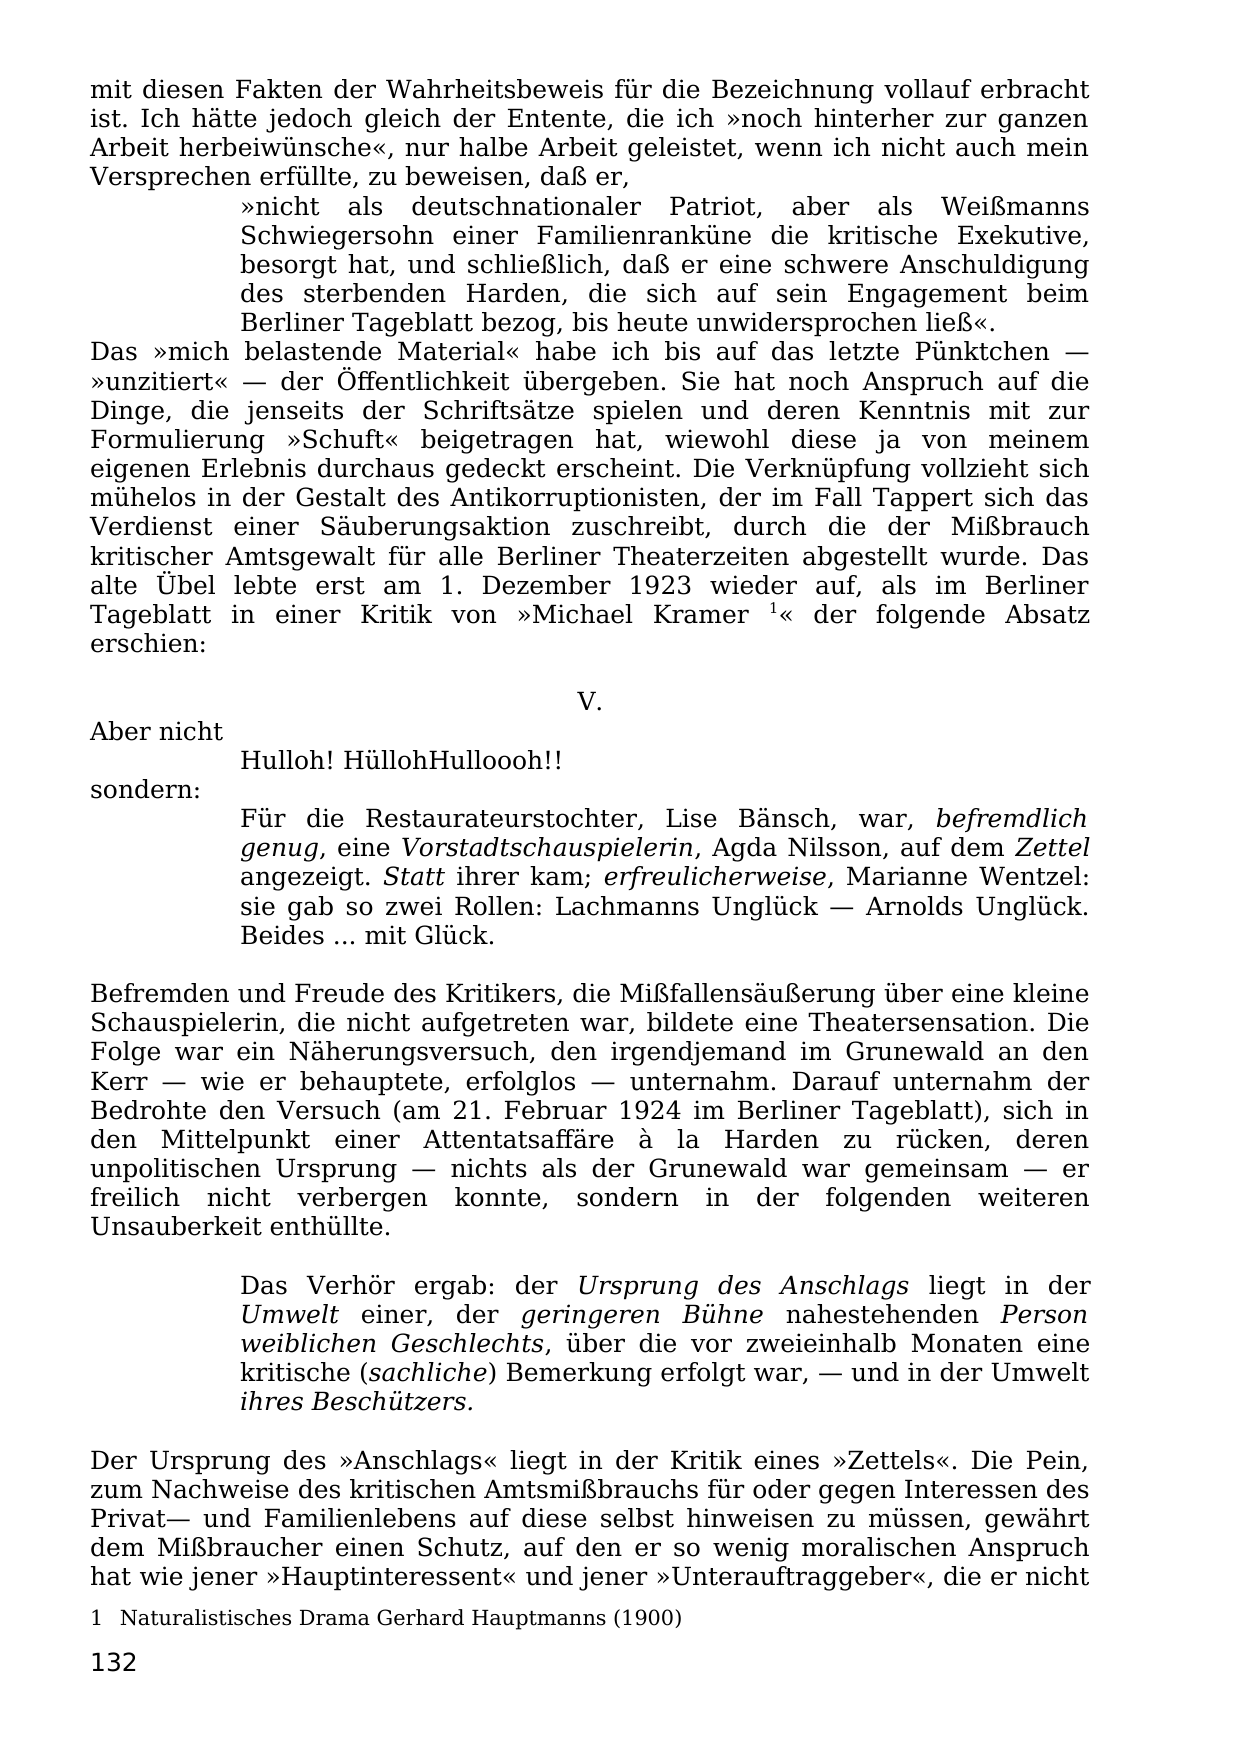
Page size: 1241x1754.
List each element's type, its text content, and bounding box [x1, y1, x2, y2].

text Der Ursprung des »Anschlags« liegt in der Kritik eines »Zettels«. Die Pein, zum Nachweise des kritischen Amtsmißbrauchs für oder gegen Interessen des Privat— und Familienlebens auf diese selbst hinweisen zu müssen, gewährt dem Mißbraucher einen Schutz, auf den er so wenig moralischen Anspruch hat wie jener »Hauptinteressent« und jener »Unterauftraggeber«, die er nicht [90, 1446, 1091, 1592]
text mit diesen Fakten der Wahrheitsbeweis für die Bezeichnung vollauf erbracht ist. Ich hätte jedoch gleich der Entente, die ich »noch hinterher zur ganzen Arbeit herbeiwünsche«, nur halbe Arbeit geleistet, wenn ich nicht auch mein Versprechen erfüllte, zu beweisen, daß er, [90, 75, 1091, 192]
text V. [90, 687, 1091, 717]
text Für die Restaurateurstochter, Lise Bänsch, war, befremdlich genug, eine Vorstadtschauspielerin, Agda Nilsson, auf dem Zettel angezeigt. Statt ihrer kam; erfreulicherweise, Marianne Wentzel: sie gab so zwei Rollen: Lachmanns Unglück — Arnolds Unglück. Beides ... mit Glück. [240, 804, 1091, 950]
text Naturalistisches Drama Gerhard Hauptmanns (1900) [90, 1606, 1091, 1631]
text Aber nicht [90, 717, 1091, 746]
text sondern: [90, 775, 1091, 804]
text Das »mich belastende Material« habe ich bis auf das letzte Pünktchen — »unzitiert« — der Öffentlichkeit übergeben. Sie hat noch Anspruch auf die Dinge, die jenseits der Schriftsätze spielen und deren Kenntnis mit zur Formulierung »Schuft« beigetragen hat, wiewohl diese ja von meinem eigenen Erlebnis durchaus gedeckt erscheint. Die Verknüpfung vollzieht sich mühelos in der Gestalt des Antikorruptionisten, der im Fall Tappert sich das Verdienst einer Säuberungsaktion zuschreibt, durch die der Mißbrauch kritischer Amtsgewalt für alle Berliner Theaterzeiten abgestellt wurde. Das alte Übel lebte erst am 1. Dezember 1923 wieder auf, als im Berliner Tageblatt in einer Kritik von »Michael Kramer « der folgende Absatz erschien: [90, 337, 1091, 658]
text Das Verhör ergab: der Ursprung des Anschlags liegt in der Umwelt einer, der geringeren Bühne nahestehenden Person weiblichen Geschlechts, über die vor zweieinhalb Monaten eine kritische (sachliche) Bemerkung erfolgt war, — und in der Umwelt ihres Beschützers. [240, 1271, 1091, 1417]
text Befremden und Freude des Kritikers, die Mißfallensäußerung über eine kleine Schauspielerin, die nicht aufgetreten war, bildete eine Theatersensation. Die Folge war ein Näherungsversuch, den irgendjemand im Grunewald an den Kerr — wie er behauptete, erfolglos — unternahm. Darauf unternahm der Bedrohte den Versuch (am 21. Februar 1924 im Berliner Tageblatt), sich in den Mittelpunkt einer Attentatsaffäre à la Harden zu rücken, deren unpolitischen Ursprung — nichts als der Grunewald war gemeinsam — er freilich nicht verbergen konnte, sondern in der folgenden weiteren Unsauberkeit enthüllte. [90, 979, 1091, 1242]
text Hulloh! HüllohHulloooh!! [240, 746, 1091, 775]
text »nicht als deutschnationaler Patriot, aber als Weißmanns Schwiegersohn einer Familienranküne die kritische Exekutive, besorgt hat, und schließlich, daß er eine schwere Anschuldigung des sterbenden Harden, die sich auf sein Engagement beim Berliner Tageblatt bezog, bis heute unwidersprochen ließ«. [240, 192, 1091, 337]
